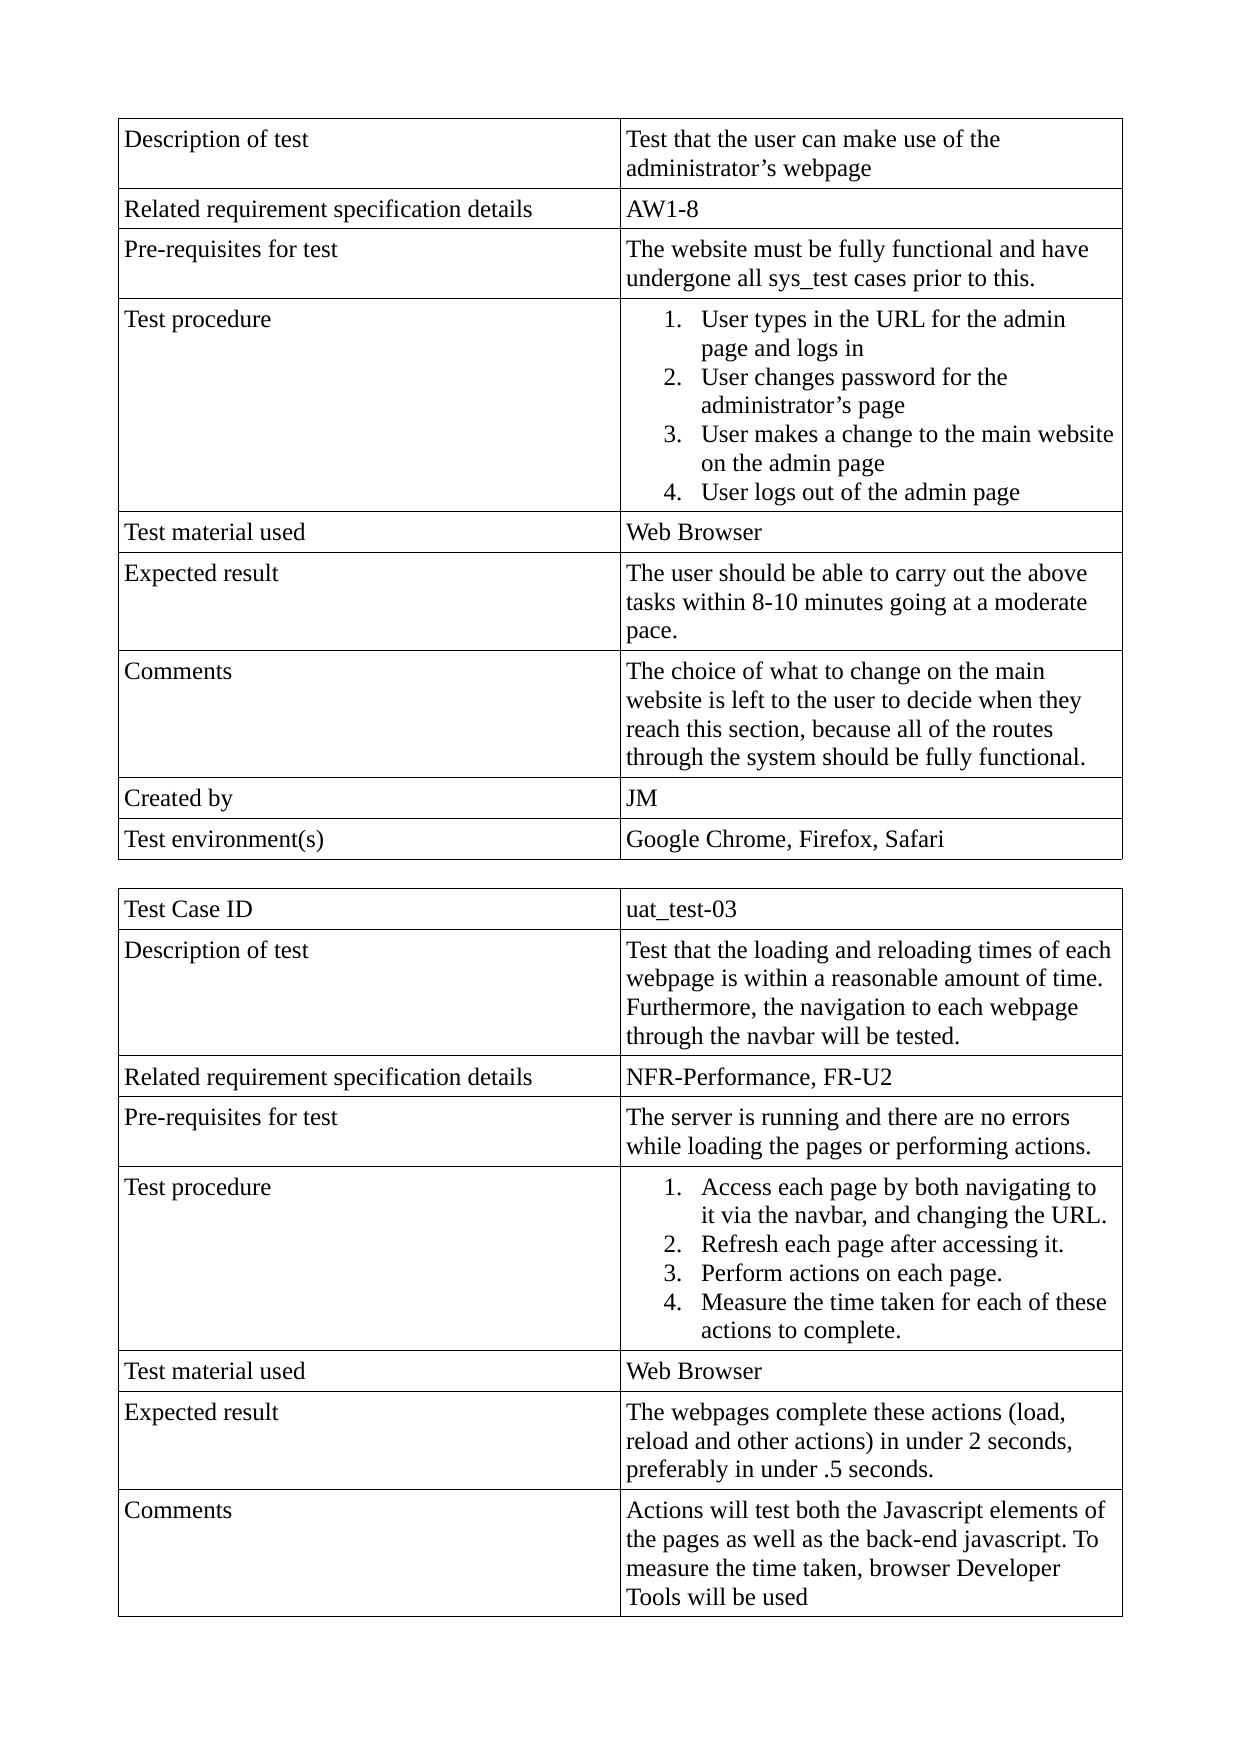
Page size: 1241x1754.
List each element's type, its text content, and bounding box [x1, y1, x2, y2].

table_cell Related requirement specification details [119, 189, 620, 228]
table_cell Test environment(s) [119, 819, 620, 858]
table_cell Comments [119, 651, 620, 777]
table_cell JM [621, 778, 1122, 818]
table_cell The choice of what to change on the main website is left to the user to decide when they reach this section, because all of the routes through the system should be fully functional. [621, 651, 1122, 777]
table_cell Actions will test both the Javascript elements of the pages as well as the back-end javascript. To measure the time taken, browser Developer Tools will be used [621, 1490, 1122, 1616]
table_cell Test that the loading and reloading times of each webpage is within a reasonable amount of time. Furthermore, the navigation to each webpage through the navbar will be tested. [621, 930, 1122, 1055]
table_cell Access each page by both navigating to it via the navbar, and changing the URL. Refresh each page after accessing it. Perform actions on each page. Measure the time taken for each of these actions to complete. [621, 1167, 1122, 1350]
table_cell The webpages complete these actions (load, reload and other actions) in under 2 seconds, preferably in under .5 seconds. [621, 1392, 1122, 1489]
table_cell Test procedure [119, 299, 620, 511]
table_cell Expected result [119, 553, 620, 650]
table_header Test Case ID [119, 889, 620, 928]
table_cell Comments [119, 1490, 620, 1616]
table_cell Pre-requisites for test [119, 1097, 620, 1166]
table_cell Related requirement specification details [119, 1056, 620, 1096]
table_cell Google Chrome, Firefox, Safari [621, 819, 1122, 858]
table_cell User types in the URL for the admin page and logs in User changes password for the administrator’s page User makes a change to the main website on the admin page User logs out of the admin page [621, 299, 1122, 511]
table_cell Test material used [119, 1351, 620, 1391]
table_cell Test procedure [119, 1167, 620, 1350]
table_cell The user should be able to carry out the above tasks within 8-10 minutes going at a moderate pace. [621, 553, 1122, 650]
table_cell Expected result [119, 1392, 620, 1489]
table_cell NFR-Performance, FR-U2 [621, 1056, 1122, 1096]
table_cell Web Browser [621, 1351, 1122, 1391]
table_cell Description of test [119, 119, 620, 188]
table_header uat_test-03 [621, 889, 1122, 928]
table_cell Test material used [119, 512, 620, 552]
table_cell The website must be fully functional and have undergone all sys_test cases prior to this. [621, 229, 1122, 298]
table_cell AW1-8 [621, 189, 1122, 228]
table_cell Test that the user can make use of the administrator’s webpage [621, 119, 1122, 188]
table_cell Web Browser [621, 512, 1122, 552]
table_cell Description of test [119, 930, 620, 1055]
table_cell Pre-requisites for test [119, 229, 620, 298]
table_cell The server is running and there are no errors while loading the pages or performing actions. [621, 1097, 1122, 1166]
table_cell Created by [119, 778, 620, 818]
